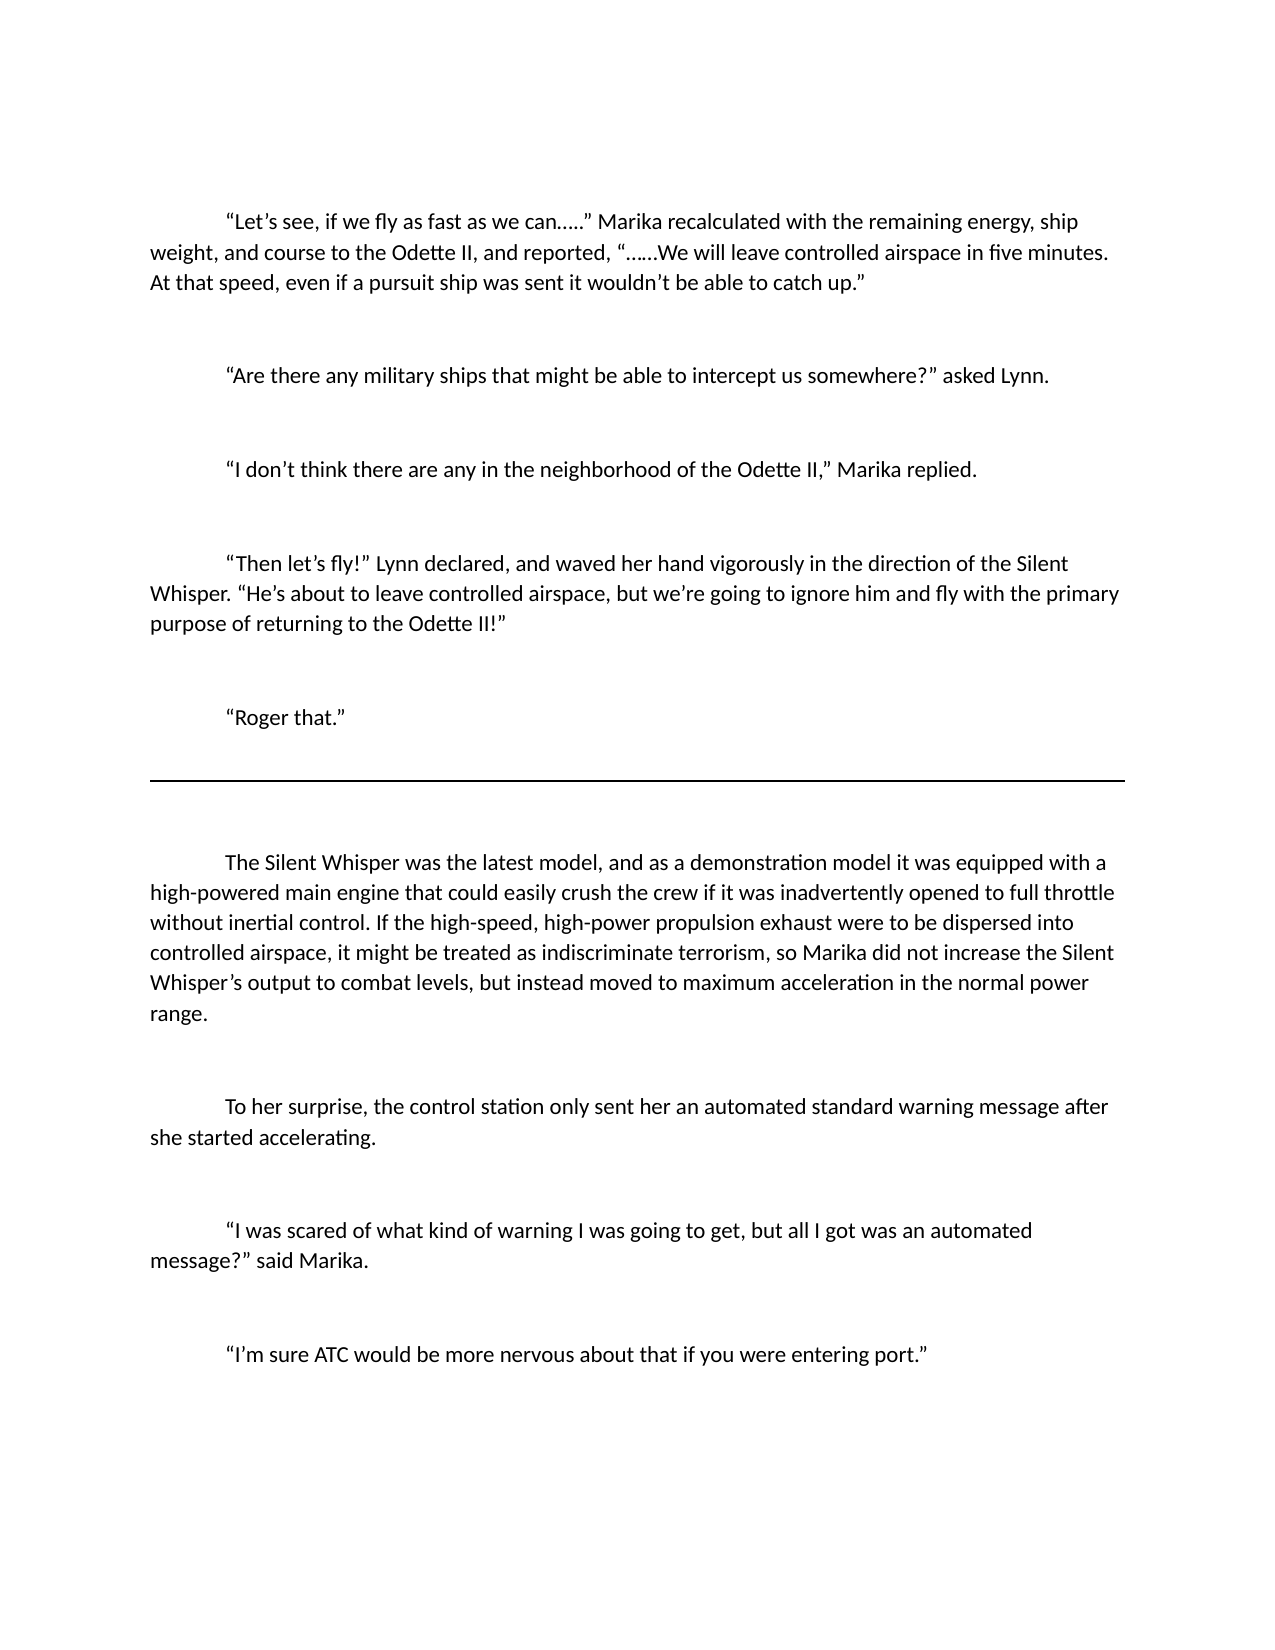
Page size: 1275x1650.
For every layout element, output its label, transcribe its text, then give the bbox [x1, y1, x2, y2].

text “I’m sure ATC would be more nervous about that if you were entering port.” [150, 1340, 1125, 1368]
text “I don’t think there are any in the neighborhood of the Odette II,” Marika replied. [150, 455, 1125, 483]
text “I was scared of what kind of warning I was going to get, but all I got was an automated message?” said Marika. [150, 1216, 1125, 1274]
text To her surprise, the control station only sent her an automated standard warning message after she started accelerating. [150, 1092, 1125, 1151]
text The Silent Whisper was the latest model, and as a demonstration model it was equipped with a high-powered main engine that could easily crush the crew if it was inadvertently opened to full throttle without inertial control. If the high-speed, high-power propulsion exhaust were to be dispersed into controlled airspace, it might be treated as indiscriminate terrorism, so Marika did not increase the Silent Whisper’s output to combat levels, but instead moved to maximum acceleration in the normal power range. [150, 848, 1125, 1027]
text “Let’s see, if we fly as fast as we can…..” Marika recalculated with the remaining energy, ship weight, and course to the Odette II, and reported, “……We will leave controlled airspace in five minutes. At that speed, even if a pursuit ship was sent it wouldn’t be able to catch up.” [150, 207, 1125, 296]
text “Are there any military ships that might be able to intercept us somewhere?” asked Lynn. [150, 362, 1125, 390]
text “Roger that.” [150, 703, 1125, 731]
text “Then let’s fly!” Lynn declared, and waved her hand vigorously in the direction of the Silent Whisper. “He’s about to leave controlled airspace, but we’re going to ignore him and fly with the primary purpose of returning to the Odette II!” [150, 549, 1125, 638]
